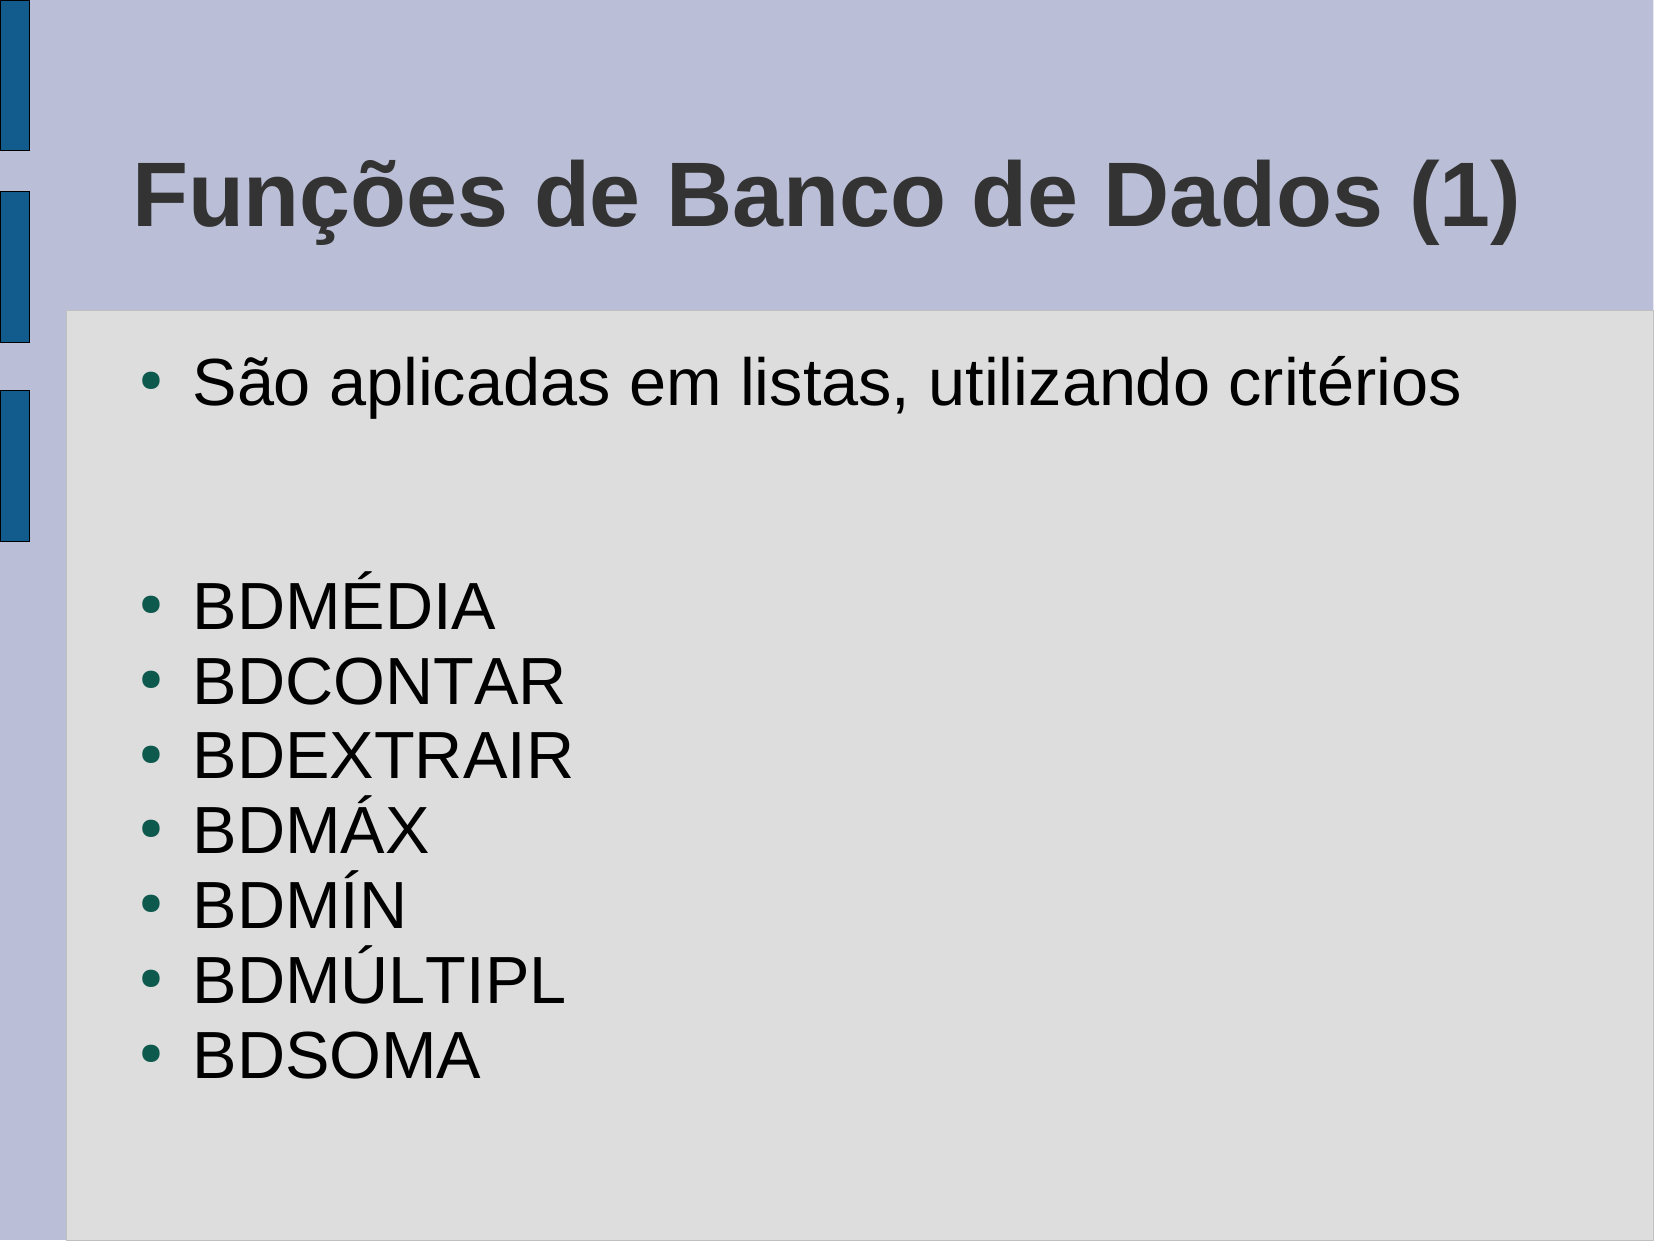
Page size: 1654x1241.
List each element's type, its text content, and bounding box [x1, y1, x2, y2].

title Funções de Banco de Dados (1) [121, 98, 1534, 291]
list São aplicadas em listas, utilizando critérios BDMÉDIA BDCONTAR BDEXTRAIR BDMÁX BDMÍN BDMÚLTIPL BDSOMA [121, 344, 1534, 1112]
